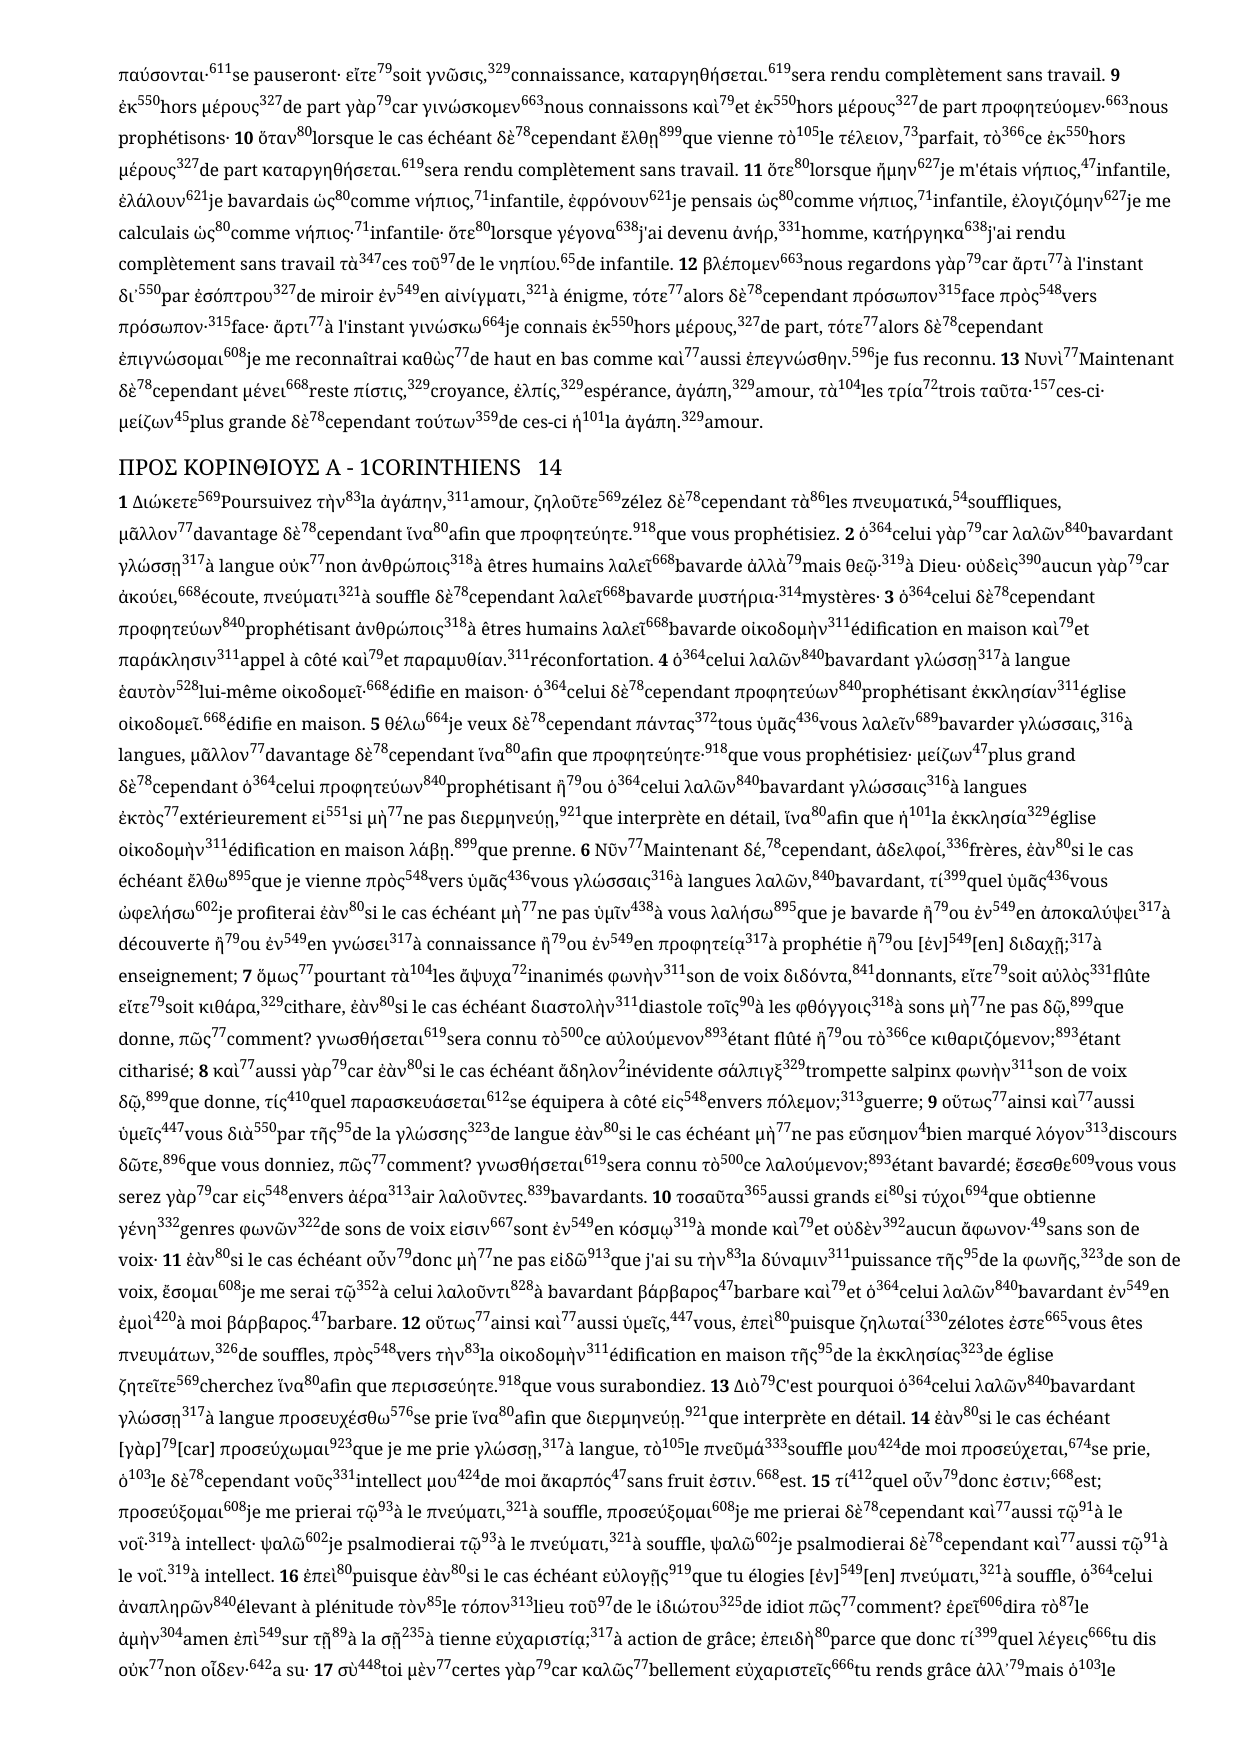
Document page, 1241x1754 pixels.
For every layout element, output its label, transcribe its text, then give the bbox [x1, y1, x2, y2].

text 1 Διώκετε569Poursuivez τὴν83la ἀγάπην,311amour, ζηλοῦτε569zélez δὲ78cependant τὰ86les πνευματικά,54souffliques, μᾶλλον77davantage δὲ78cependant ἵνα80afin que προφητεύητε.918que vous prophétisiez. 2 ὁ364celui γὰρ79car λαλῶν840bavardant γλώσσῃ317à langue οὐκ77non ἀνθρώποις318à êtres humains λαλεῖ668bavarde ἀλλὰ79mais θεῷ·319à Dieu· οὐδεὶς390aucun γὰρ79car ἀκούει,668écoute, πνεύματι321à souffle δὲ78cependant λαλεῖ668bavarde μυστήρια·314mystères· 3 ὁ364celui δὲ78cependant προφητεύων840prophétisant ἀνθρώποις318à êtres humains λαλεῖ668bavarde οἰκοδομὴν311édification en maison καὶ79et παράκλησιν311appel à côté καὶ79et παραμυθίαν.311réconfortation. 4 ὁ364celui λαλῶν840bavardant γλώσσῃ317à langue ἑαυτὸν528lui-même οἰκοδομεῖ·668édifie en maison· ὁ364celui δὲ78cependant προφητεύων840prophétisant ἐκκλησίαν311église οἰκοδομεῖ.668édifie en maison. 5 θέλω664je veux δὲ78cependant πάντας372tous ὑμᾶς436vous λαλεῖν689bavarder γλώσσαις,316à langues, μᾶλλον77davantage δὲ78cependant ἵνα80afin que προφητεύητε·918que vous prophétisiez· μείζων47plus grand δὲ78cependant ὁ364celui προφητεύων840prophétisant ἢ79ou ὁ364celui λαλῶν840bavardant γλώσσαις316à langues ἐκτὸς77extérieurement εἰ551si μὴ77ne pas διερμηνεύῃ,921que interprète en détail, ἵνα80afin que ἡ101la ἐκκλησία329église οἰκοδομὴν311édification en maison λάβῃ.899que prenne. 6 Νῦν77Maintenant δέ,78cependant, ἀδελφοί,336frères, ἐὰν80si le cas échéant ἔλθω895que je vienne πρὸς548vers ὑμᾶς436vous γλώσσαις316à langues λαλῶν,840bavardant, τί399quel ὑμᾶς436vous ὠφελήσω602je profiterai ἐὰν80si le cas échéant μὴ77ne pas ὑμῖν438à vous λαλήσω895que je bavarde ἢ79ou ἐν549en ἀποκαλύψει317à découverte ἢ79ou ἐν549en γνώσει317à connaissance ἢ79ou ἐν549en προφητείᾳ317à prophétie ἢ79ou [ἐν]549[en] διδαχῇ;317à enseignement; 7 ὅμως77pourtant τὰ104les ἄψυχα72inanimés φωνὴν311son de voix διδόντα,841donnants, εἴτε79soit αὐλὸς331flûte εἴτε79soit κιθάρα,329cithare, ἐὰν80si le cas échéant διαστολὴν311diastole τοῖς90à les φθόγγοις318à sons μὴ77ne pas δῷ,899que donne, πῶς77comment? γνωσθήσεται619sera connu τὸ500ce αὐλούμενον893étant flûté ἢ79ou τὸ366ce κιθαριζόμενον;893étant citharisé; 8 καὶ77aussi γὰρ79car ἐὰν80si le cas échéant ἄδηλον2inévidente σάλπιγξ329trompette salpinx φωνὴν311son de voix δῷ,899que donne, τίς410quel παρασκευάσεται612se équipera à côté εἰς548envers πόλεμον;313guerre; 9 οὕτως77ainsi καὶ77aussi ὑμεῖς447vous διὰ550par τῆς95de la γλώσσης323de langue ἐὰν80si le cas échéant μὴ77ne pas εὔσημον4bien marqué λόγον313discours δῶτε,896que vous donniez, πῶς77comment? γνωσθήσεται619sera connu τὸ500ce λαλούμενον;893étant bavardé; ἔσεσθε609vous vous serez γὰρ79car εἰς548envers ἀέρα313air λαλοῦντες.839bavardants. 10 τοσαῦτα365aussi grands εἰ80si τύχοι694que obtienne γένη332genres φωνῶν322de sons de voix εἰσιν667sont ἐν549en κόσμῳ319à monde καὶ79et οὐδὲν392aucun ἄφωνον·49sans son de voix· 11 ἐὰν80si le cas échéant οὖν79donc μὴ77ne pas εἰδῶ913que j'ai su τὴν83la δύναμιν311puissance τῆς95de la φωνῆς,323de son de voix, ἔσομαι608je me serai τῷ352à celui λαλοῦντι828à bavardant βάρβαρος47barbare καὶ79et ὁ364celui λαλῶν840bavardant ἐν549en ἐμοὶ420à moi βάρβαρος.47barbare. 12 οὕτως77ainsi καὶ77aussi ὑμεῖς,447vous, ἐπεὶ80puisque ζηλωταί330zélotes ἐστε665vous êtes πνευμάτων,326de souffles, πρὸς548vers τὴν83la οἰκοδομὴν311édification en maison τῆς95de la ἐκκλησίας323de église ζητεῖτε569cherchez ἵνα80afin que περισσεύητε.918que vous surabondiez. 13 Διὸ79C'est pourquoi ὁ364celui λαλῶν840bavardant γλώσσῃ317à langue προσευχέσθω576se prie ἵνα80afin que διερμηνεύῃ.921que interprète en détail. 14 ἐὰν80si le cas échéant [γὰρ]79[car] προσεύχωμαι923que je me prie γλώσσῃ,317à langue, τὸ105le πνεῦμά333souffle μου424de moi προσεύχεται,674se prie, ὁ103le δὲ78cependant νοῦς331intellect μου424de moi ἄκαρπός47sans fruit ἐστιν.668est. 15 τί412quel οὖν79donc ἐστιν;668est; προσεύξομαι608je me prierai τῷ93à le πνεύματι,321à souffle, προσεύξομαι608je me prierai δὲ78cependant καὶ77aussi τῷ91à le νοΐ·319à intellect· ψαλῶ602je psalmodierai τῷ93à le πνεύματι,321à souffle, ψαλῶ602je psalmodierai δὲ78cependant καὶ77aussi τῷ91à le νοΐ.319à intellect. 16 ἐπεὶ80puisque ἐὰν80si le cas échéant εὐλογῇς919que tu élogies [ἐν]549[en] πνεύματι,321à souffle, ὁ364celui ἀναπληρῶν840élevant à plénitude τὸν85le τόπον313lieu τοῦ97de le ἰδιώτου325de idiot πῶς77comment? ἐρεῖ606dira τὸ87le ἀμὴν304amen ἐπὶ549sur τῇ89à la σῇ235à tienne εὐχαριστίᾳ;317à action de grâce; ἐπειδὴ80parce que donc τί399quel λέγεις666tu dis οὐκ77non οἶδεν·642a su· 17 σὺ448toi μὲν77certes γὰρ79car καλῶς77bellement εὐχαριστεῖς666tu rends grâce ἀλλ᾽79mais ὁ103le ἕτερος390autre-différent οὐκ77non οἰκοδομεῖται.680est édifié en maison. 18 Εὐχαριστῶ664Je rends grâce τῷ91à le θεῷ,319à Dieu, πάντων383de tous ὑμῶν441de vous μᾶλλον77davantage γλώσσαις316à langues λαλῶ·664je bavarde· 19 ἀλλ᾽79mais ἐν549en ἐκκλησίᾳ317à église θέλω664je veux πέντε178cinq λόγους312discours τῷ91à le νοΐ319à intellect μου424de moi λαλῆσαι,681bavarder, ἵνα80afin que καὶ77aussi ἄλλους372autres κατηχήσω,895que je catéchise, ἢ79ou μυρίους178dix mille λόγους312discours ἐν549en γλώσσῃ.317à langue. 20 Ἀδελφοί,336Frères, μὴ79ne pas παιδία332petits enfants γίνεσθε573que vous vous devenez ταῖς248à les φρεσὶν316à émotions ἀλλὰ79mais τῇ89à la κακίᾳ317à malice νηπιάζετε,569infantilisez, ταῖς248à les δὲ78cependant φρεσὶν316à émotions τέλειοι46parfaits γίνεσθε.573que vous vous devenez. 21 ἐν549en τῷ91à le νόμῳ319à loi γέγραπται654a été graphé ὅτι80en ce que ἐν549en ἑτερογλώσσοις58à hétéroglossies καὶ79et ἐν549en χείλεσιν320à lèvres ἑτέρων383de autres-différents λαλήσω602je bavarderai τῷ91à le λαῷ319à peuple τούτῳ144à celui-ci καὶ79et οὐδ᾽77non cependant οὕτως77ainsi εἰσακούσονταί611se écouteront envers μου,424de moi, λέγει668dit κύριος.331Maître. 22 ὥστε80de sorte que αἱ100les γλῶσσαι328langues εἰς548envers σημεῖόν315signe εἰσιν667sont οὐ77non τοῖς351à ceux πιστεύουσιν827à croyants ἀλλὰ79mais τοῖς90à les ἀπίστοις,58à incroyants, ἡ101la δὲ78cependant προφητεία329prophétie οὐ77non τοῖς90à les ἀπίστοις58à incroyants ἀλλὰ79mais τοῖς351à ceux πιστεύουσιν.827à croyants. 23 Ἐὰν80Si le cas échéant οὖν79donc συνέλθῃ899que vienne ensemble ἡ101la ἐκκλησία329église ὅλη285toute entière ἐπὶ548sur τὸ87le αὐτὸ348même καὶ79et πάντες389tous λαλῶσιν920que bavardent γλώσσαις,316à langues, εἰσέλθωσιν898que viennent à l'intérieur δὲ78cependant ἰδιῶται330idiots ἢ79ou ἄπιστοι,70incroyants, οὐκ340non ἐροῦσιν605diront ὅτι80en ce que μαίνεσθε;671vous vous délirez; 24 ἐὰν80si le cas échéant δὲ78cependant πάντες389tous προφητεύωσιν,920que prophétisent, εἰσέλθῃ899que vienne à l'intérieur δέ78cependant τις287un quelconque ἄπιστος71incroyant ἢ79ou ἰδιώτης,331idiot, ἐλέγχεται680est réfuté ὑπὸ550sous πάντων,383de tous, ἀνακρίνεται680est jugé de bas en haut ὑπὸ550sous πάντων,383de tous, 25 τὰ104les κρυπτὰ72cachés τῆς95de la καρδίας323de coeur αὐτοῦ464de lui φανερὰ48visibles γίνεται,674se devient, καὶ79et οὕτως77ainsi πεσὼν721ayant tombé ἐπὶ548sur πρόσωπον315face προσκυνήσει606prosternera vers τῷ91à le θεῷ319à Dieu ἀπαγγέλλων840rapportant annonce ὅτι80en ce que ὄντως77réellement ὁ103le θεὸς331Dieu ἐν549en ὑμῖν438à vous ἐστιν.668est. 26 Τί412Quel οὖν79donc ἐστιν,668est, ἀδελφοί;336frères; ὅταν80lorsque le cas échéant συνέρχησθε,924que vous vous veniez ensemble, ἕκαστος390chacun ψαλμὸν313psaume ἔχει,668a, διδαχὴν311enseignement ἔχει,668a, ἀποκάλυψιν311découverte ἔχει,668a, γλῶσσαν311langue ἔχει,668a, ἑρμηνείαν311interprétation ἔχει·668a· πάντα391tous πρὸς548vers οἰκοδομὴν311édification en maison γινέσθω.576se devienne. 27 εἴτε79soit γλώσσῃ317à langue τις390un quelconque λαλεῖ,668bavarde, κατὰ548selon δύο52deux ἢ79ou τὸ87le πλεῖστον6plus nombreux τρεῖς52trois καὶ79et ἀνὰ77de bas en haut μέρος,315part, καὶ79et εἷς71un διερμηνευέτω·572interprète en détail· 28 ἐὰν80si le cas échéant δὲ78cependant μὴ77ne pas ᾖ921que soit διερμηνευτής,331interprète, σιγάτω572garde le silence ἐν549en ἐκκλησίᾳ,317à église, ἑαυτῷ533à lui-même δὲ78cependant λαλείτω572bavarde καὶ79et τῷ91à le θεῷ.319à Dieu. 29 προφῆται330prophètes δὲ78cependant δύο196deux ἢ79ou τρεῖς196trois λαλείτωσαν571bavardent καὶ79et οἱ102les ἄλλοι389autres διακρινέτωσαν·571jugent à travers· 30 ἐὰν80si le cas échéant δὲ78cependant ἄλλῳ378à autre ἀποκαλυφθῇ911que soit découvert καθημένῳ,855à se étant assis, ὁ103le πρῶτος71premier σιγάτω.572garde le silence. 31 δύνασθε671vous vous pouvez γὰρ79car καθ᾽548selon ἕνα53un πάντες389tous προφητεύειν,689prophétiser, ἵνα80afin que πάντες389tous μανθάνωσιν920que apprennent καὶ79et πάντες389tous παρακαλῶνται.931que soient appelé à côté. 32 καὶ79et πνεύματα332souffles προφητῶν324de prophètes προφήταις318à prophètes ὑποτάσσεται,680est subordonné, 33 οὐ77non γάρ79car ἐστιν668est ἀκαταστασίας323de instabilité ὁ103le θεὸς331Dieu ἀλλ᾽79mais εἰρήνης.323de paix. Ὡς80Comme ἐν549en πάσαις272à toutes ταῖς88à les ἐκκλησίαις316à églises τῶν96de les ἁγίων64de saints 34 αἱ100les γυναῖκες328femmes ἐν549en ταῖς88à les ἐκκλησίαις316à églises σιγάτωσαν·571gardent le silence· οὐ77non γὰρ79car ἐπιτρέπεται680est permis αὐταῖς455à elles λαλεῖν,689bavarder, ἀλλ᾽79mais ὑποτασσέσθωσαν,579soient subordonnés, καθὼς77de haut en bas comme καὶ77aussi ὁ103le νόμος331loi λέγει.668dit. 35 εἰ80si δέ78cependant τι375un quelconque μαθεῖν681apprendre θέλουσιν,667veulent, ἐν549en οἴκῳ319à maison τοὺς244les ἰδίους114en propres ἄνδρας312hommes ἐπερωτάτωσαν·571surinterrogent· αἰσχρὸν49honteux γάρ79car ἐστιν668est γυναικὶ317à femme λαλεῖν689bavarder ἐν549en ἐκκλησίᾳ.317à église. 36 ἢ79ou ἀφ᾽550au loin ὑμῶν441de vous ὁ103le λόγος331discours τοῦ97de le θεοῦ325de Dieu ἐξῆλθεν,586sortit, ἢ79ou εἰς548envers ὑμᾶς436vous μόνους114seuls κατήντησεν;586atteignit à l'encontre; 37 Εἴ80Si τις390un quelconque δοκεῖ668estime προφήτης331prophète εἶναι689être ἢ79ou πνευματικός,71soufflique, ἐπιγινωσκέτω572reconnaisse ἃ481lesquels γράφω664je graphe ὑμῖν438à vous ὅτι80en ce que κυρίου325de Maître ἐστὶν668est ἐντολή·329commandement· 38 εἰ80si δέ78cependant τις390un quelconque ἀγνοεῖ,668méconnaît, ἀγνοείτω.572méconnaisse. 39 Ὥστε,80De sorte que, ἀδελφοί336frères [μου],424[de moi], ζηλοῦτε569zélez τὸ348ce προφητεύειν689prophétiser καὶ79et τὸ366ce λαλεῖν689bavarder μὴ77ne pas κωλύετε569empêchez ἐν549en γλώσσαις·316à langues· 40 πάντα391tous δὲ78cependant εὐσχημόνως77élégamment καὶ79et κατὰ548selon τάξιν311mise en ordre γινέσθω.576se devienne. [118, 487, 1181, 1682]
text 1 Ἐὰν80Si le cas échéant ταῖς88à les γλώσσαις316à langues τῶν96de les ἀνθρώπων324de êtres humains λαλῶ917que je bavarde καὶ79et τῶν96de les ἀγγέλων,324de messagers, ἀγάπην311amour δὲ78cependant μὴ77ne pas ἔχω,917que j'aie, γέγονα638j'ai devenu χαλκὸς331cuivre ἠχῶν840résonnant ἢ79ou κύμβαλον333cymbale ἀλαλάζον.842criant alala. 2 καὶ79et ἐὰν80si le cas échéant ἔχω917que j'aie προφητείαν311prophétie καὶ79et εἰδῶ913que j'ai su τὰ86les μυστήρια314mystères πάντα270tous καὶ79et πᾶσαν267toute τὴν83la γνῶσιν311connaissance καὶ79et ἐὰν80si le cas échéant ἔχω917que j'aie πᾶσαν267toute τὴν83la πίστιν311croyance ὥστε80de sorte que ὄρη314montagnes μεθιστάναι,689déplacer, ἀγάπην311amour δὲ78cependant μὴ77ne pas ἔχω,917que j'aie, οὐθέν392aucun εἰμι.664je suis. 3 κἂν80et si ψωμίσω895que je donne la bouchée πάντα374tous τὰ347ces ὑπάρχοντά823subsistants μου424de moi καὶ79et ἐὰν80si le cas échéant παραδῶ895que je livre τὸ87le σῶμά315corps μου424de moi ἵνα80afin que καυχήσωμαι,901que je me vante, ἀγάπην311amour δὲ78cependant μὴ77ne pas ἔχω,917que j'aie, οὐδὲν375aucun ὠφελοῦμαι.676je suis profité. 4 Ἡ101La ἀγάπη329amour μακροθυμεῖ,668éloigne fureur, χρηστεύεται674se use de bonté utile ἡ101la ἀγάπη,329amour, οὐ77non ζηλοῖ,668zéle, [ἡ101[la ἀγάπη]329amour] οὐ77non περπερεύεται,674se fanfaronne, οὐ77non φυσιοῦται,680est gonflé naturellement, 5 οὐκ77non ἀσχημονεῖ,668est inélégant, οὐ77non ζητεῖ668cherche τὰ347ces ἑαυτῆς,535de elle-même, οὐ77non παροξύνεται,680est pointé à côté, οὐ77non λογίζεται674se calcule τὸ87le κακόν,55malicieux, 6 οὐ77non χαίρει668est de joie ἐπὶ549sur τῇ89à la ἀδικίᾳ,317à injustice, συγχαίρει668est de joie avec δὲ78cependant τῇ89à la ἀληθείᾳ·317à vérité· 7 πάντα374tous στέγει,668toiture, πάντα374tous πιστεύει,668croit, πάντα374tous ἐλπίζει,668espère, πάντα374tous ὑπομένει.668résiste en restant sous. 8 Ἡ101La ἀγάπη329amour οὐδέποτε77pas cependant à un moment πίπτει·668tombe· εἴτε79soit δὲ78cependant προφητεῖαι,328prophéties, καταργηθήσονται·618seront rendu complètement sans travail· εἴτε79soit γλῶσσαι,328langues, παύσονται·611se pauseront· εἴτε79soit γνῶσις,329connaissance, καταργηθήσεται.619sera rendu complètement sans travail. 9 ἐκ550hors μέρους327de part γὰρ79car γινώσκομεν663nous connaissons καὶ79et ἐκ550hors μέρους327de part προφητεύομεν·663nous prophétisons· 10 ὅταν80lorsque le cas échéant δὲ78cependant ἔλθῃ899que vienne τὸ105le τέλειον,73parfait, τὸ366ce ἐκ550hors μέρους327de part καταργηθήσεται.619sera rendu complètement sans travail. 11 ὅτε80lorsque ἤμην627je m'étais νήπιος,47infantile, ἐλάλουν621je bavardais ὡς80comme νήπιος,71infantile, ἐφρόνουν621je pensais ὡς80comme νήπιος,71infantile, ἐλογιζόμην627je me calculais ὡς80comme νήπιος·71infantile· ὅτε80lorsque γέγονα638j'ai devenu ἀνήρ,331homme, κατήργηκα638j'ai rendu complètement sans travail τὰ347ces τοῦ97de le νηπίου.65de infantile. 12 βλέπομεν663nous regardons γὰρ79car ἄρτι77à l'instant δι᾽550par ἐσόπτρου327de miroir ἐν549en αἰνίγματι,321à énigme, τότε77alors δὲ78cependant πρόσωπον315face πρὸς548vers πρόσωπον·315face· ἄρτι77à l'instant γινώσκω664je connais ἐκ550hors μέρους,327de part, τότε77alors δὲ78cependant ἐπιγνώσομαι608je me reconnaîtrai καθὼς77de haut en bas comme καὶ77aussi ἐπεγνώσθην.596je fus reconnu. 13 Νυνὶ77Maintenant δὲ78cependant μένει668reste πίστις,329croyance, ἐλπίς,329espérance, ἀγάπη,329amour, τὰ104les τρία72trois ταῦτα·157ces-ci· μείζων45plus grande δὲ78cependant τούτων359de ces-ci ἡ101la ἀγάπη.329amour. [118, 59, 1181, 434]
text ΠΡΟΣ ΚΟΡΙΝΘΙΟΥΣ Α - 1CORINTHIENS 14 [118, 452, 1181, 482]
